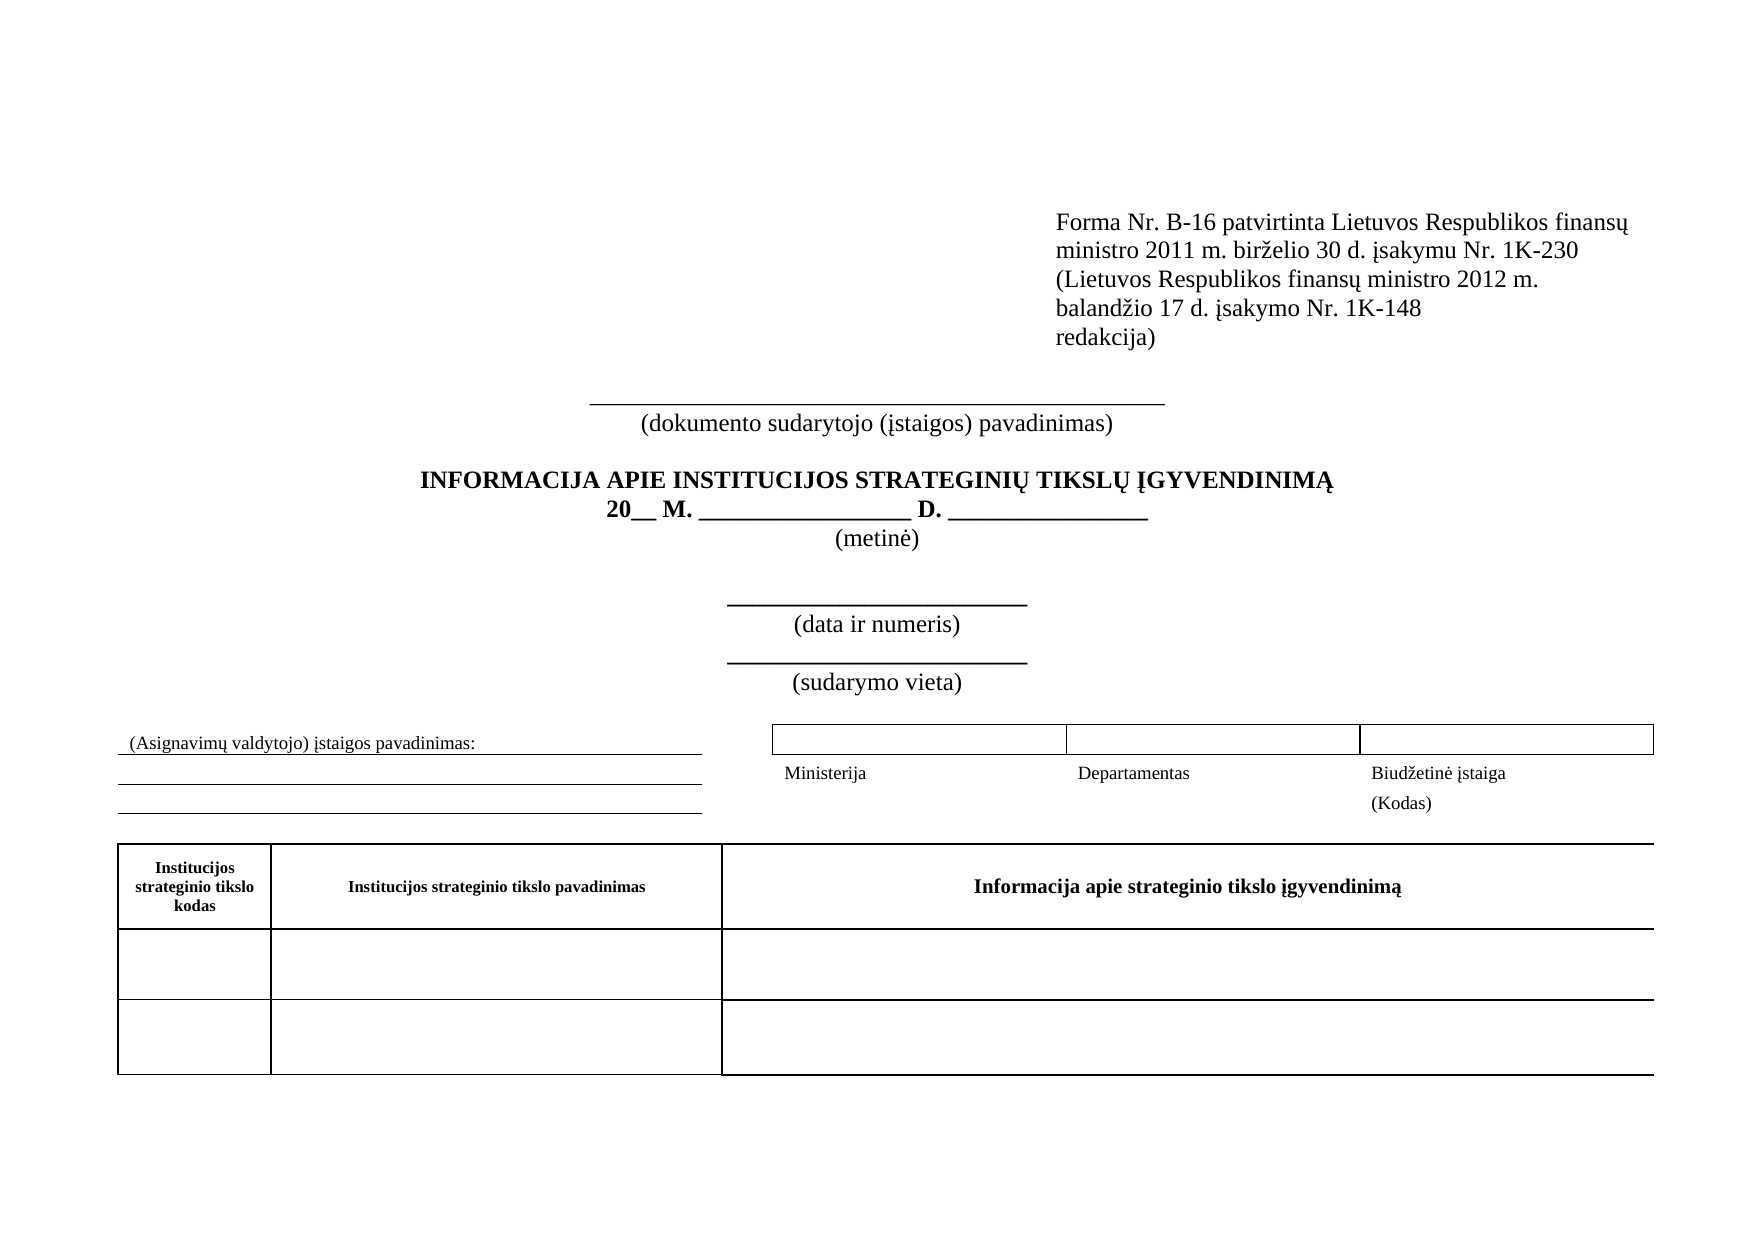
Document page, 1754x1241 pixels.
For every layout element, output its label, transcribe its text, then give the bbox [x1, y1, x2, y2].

table_cell [773, 784, 1066, 813]
text redakcija) [1056, 322, 1636, 350]
table_header [1361, 725, 1653, 754]
text (Lietuvos Respublikos finansų ministro 2012 m. balandžio 17 d. įsakymo Nr. 1K-148 [1056, 264, 1636, 322]
table_header [1067, 725, 1359, 754]
table_cell Ministerija [773, 755, 1066, 783]
table_header [773, 725, 1066, 754]
table_cell [702, 784, 773, 813]
table_cell [1066, 784, 1360, 813]
table_cell (Kodas) [1360, 784, 1653, 813]
table_cell [272, 1000, 721, 1074]
table_header Informacija apie strateginio tikslo įgyvendinimą [723, 845, 1653, 927]
table_header Institucijos strateginio tikslo pavadinimas [272, 845, 721, 927]
table_cell [272, 930, 721, 999]
table_cell Biudžetinė įstaiga [1360, 755, 1653, 783]
text (data ir numeris) [118, 609, 1636, 638]
table_cell [723, 930, 1653, 999]
table_header (Asignavimų valdytojo) įstaigos pavadinimas: [118, 724, 702, 754]
table_cell [119, 1000, 270, 1074]
table_cell [118, 755, 702, 783]
text ________________________ [118, 638, 1636, 667]
table_header [702, 724, 772, 754]
table_cell Departamentas [1066, 755, 1360, 783]
text (metinė) [118, 523, 1636, 552]
table_cell [702, 754, 773, 783]
table_cell [723, 1001, 1653, 1074]
text (dokumento sudarytojo (įstaigos) pavadinimas) [118, 408, 1636, 437]
table_cell [118, 785, 702, 813]
text ________________________ [118, 580, 1636, 609]
table_header Institucijos strateginio tikslo kodas [119, 845, 270, 927]
text ______________________________________________ [118, 379, 1636, 408]
table_cell [119, 930, 270, 999]
text INFORMACIJA APIE INSTITUCIJOS STRATEGINIŲ TIKSLŲ ĮGYVENDINIMĄ [118, 465, 1636, 494]
text (sudarymo vieta) [118, 667, 1636, 695]
text 20__ M. _________________ D. ________________ [118, 494, 1636, 523]
text Forma Nr. B-16 patvirtinta Lietuvos Respublikos finansų ministro 2011 m. birželio 30 d. įsakymu Nr. 1K-230 [1056, 207, 1636, 264]
